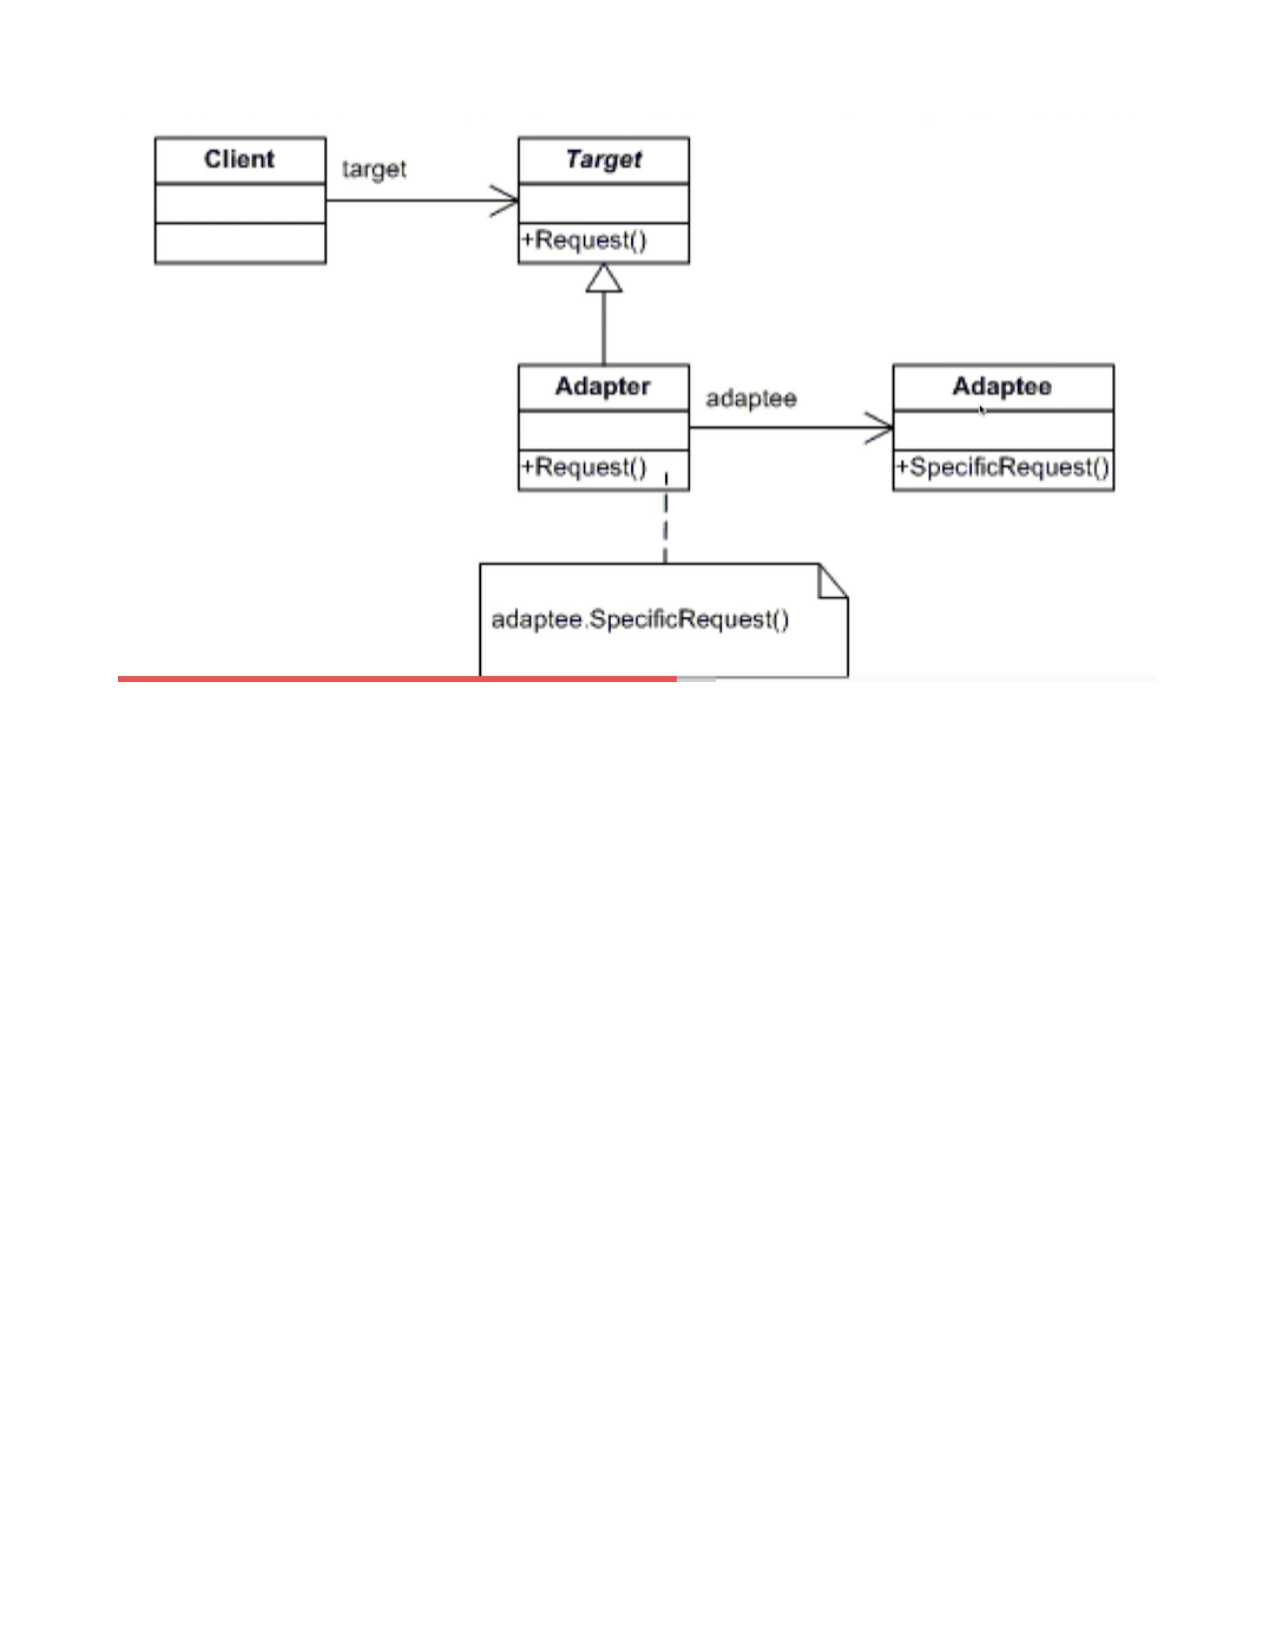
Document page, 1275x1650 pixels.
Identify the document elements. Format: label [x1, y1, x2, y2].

picture [118, 118, 1157, 682]
